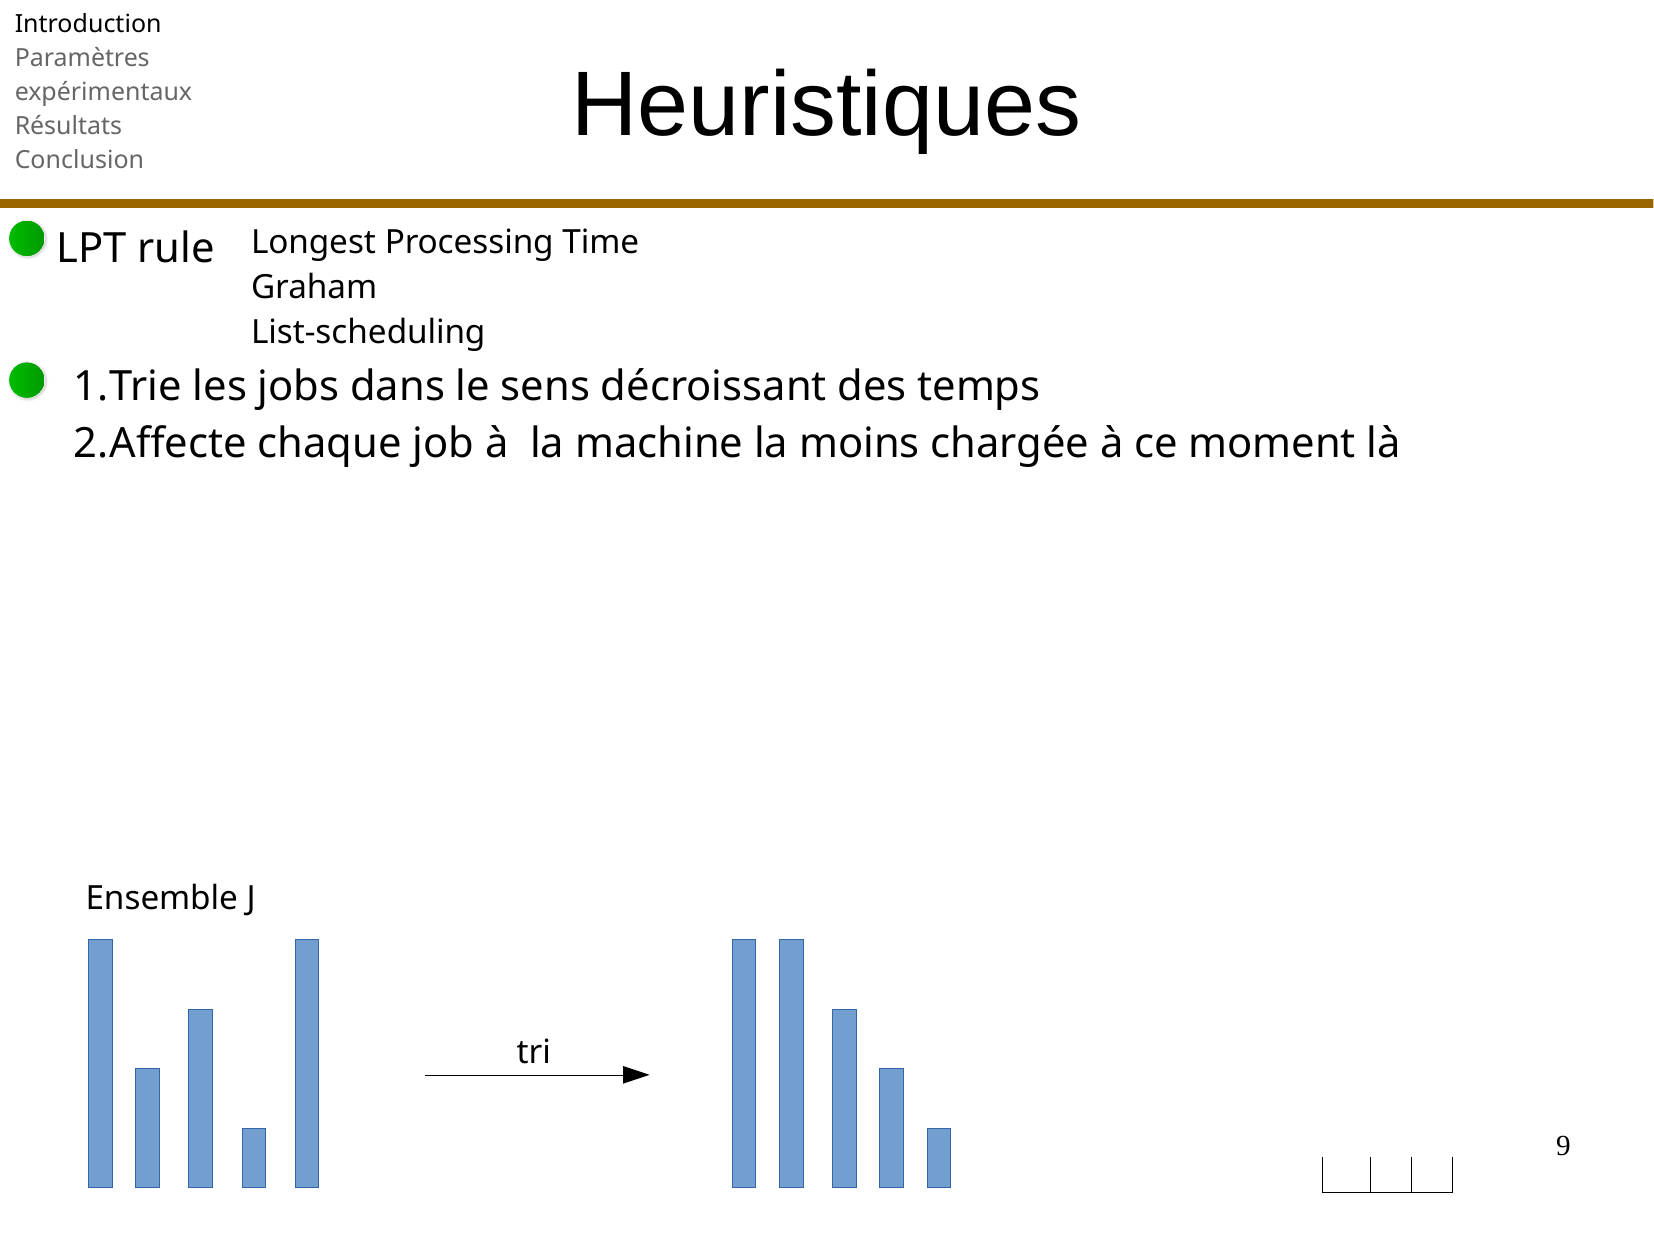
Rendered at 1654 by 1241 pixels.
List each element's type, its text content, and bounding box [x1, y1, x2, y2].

text_box Longest Processing Time Graham List-scheduling [236, 210, 739, 343]
text_box [135, 1068, 160, 1188]
text_box [88, 939, 113, 1188]
text_box Ensemble J [70, 866, 331, 920]
picture [6, 360, 50, 402]
text_box LPT rule [41, 210, 236, 274]
text_box tri [501, 1020, 567, 1074]
text_box [188, 1009, 213, 1188]
text_box [832, 1009, 857, 1188]
text_box [879, 1068, 904, 1188]
text_box [779, 939, 804, 1188]
text_box [295, 939, 319, 1188]
text_box [732, 939, 756, 1188]
picture [6, 218, 50, 261]
text_box [927, 1128, 951, 1188]
text_box Trie les jobs dans le sens décroissant des temps Affecte chaque job à la machine la moins chargée à ce moment là [59, 348, 1630, 459]
title Heuristiques [82, 34, 1571, 174]
text_box [242, 1128, 266, 1188]
text_box Introduction Paramètres expérimentaux Résultats Conclusion [0, 0, 349, 128]
